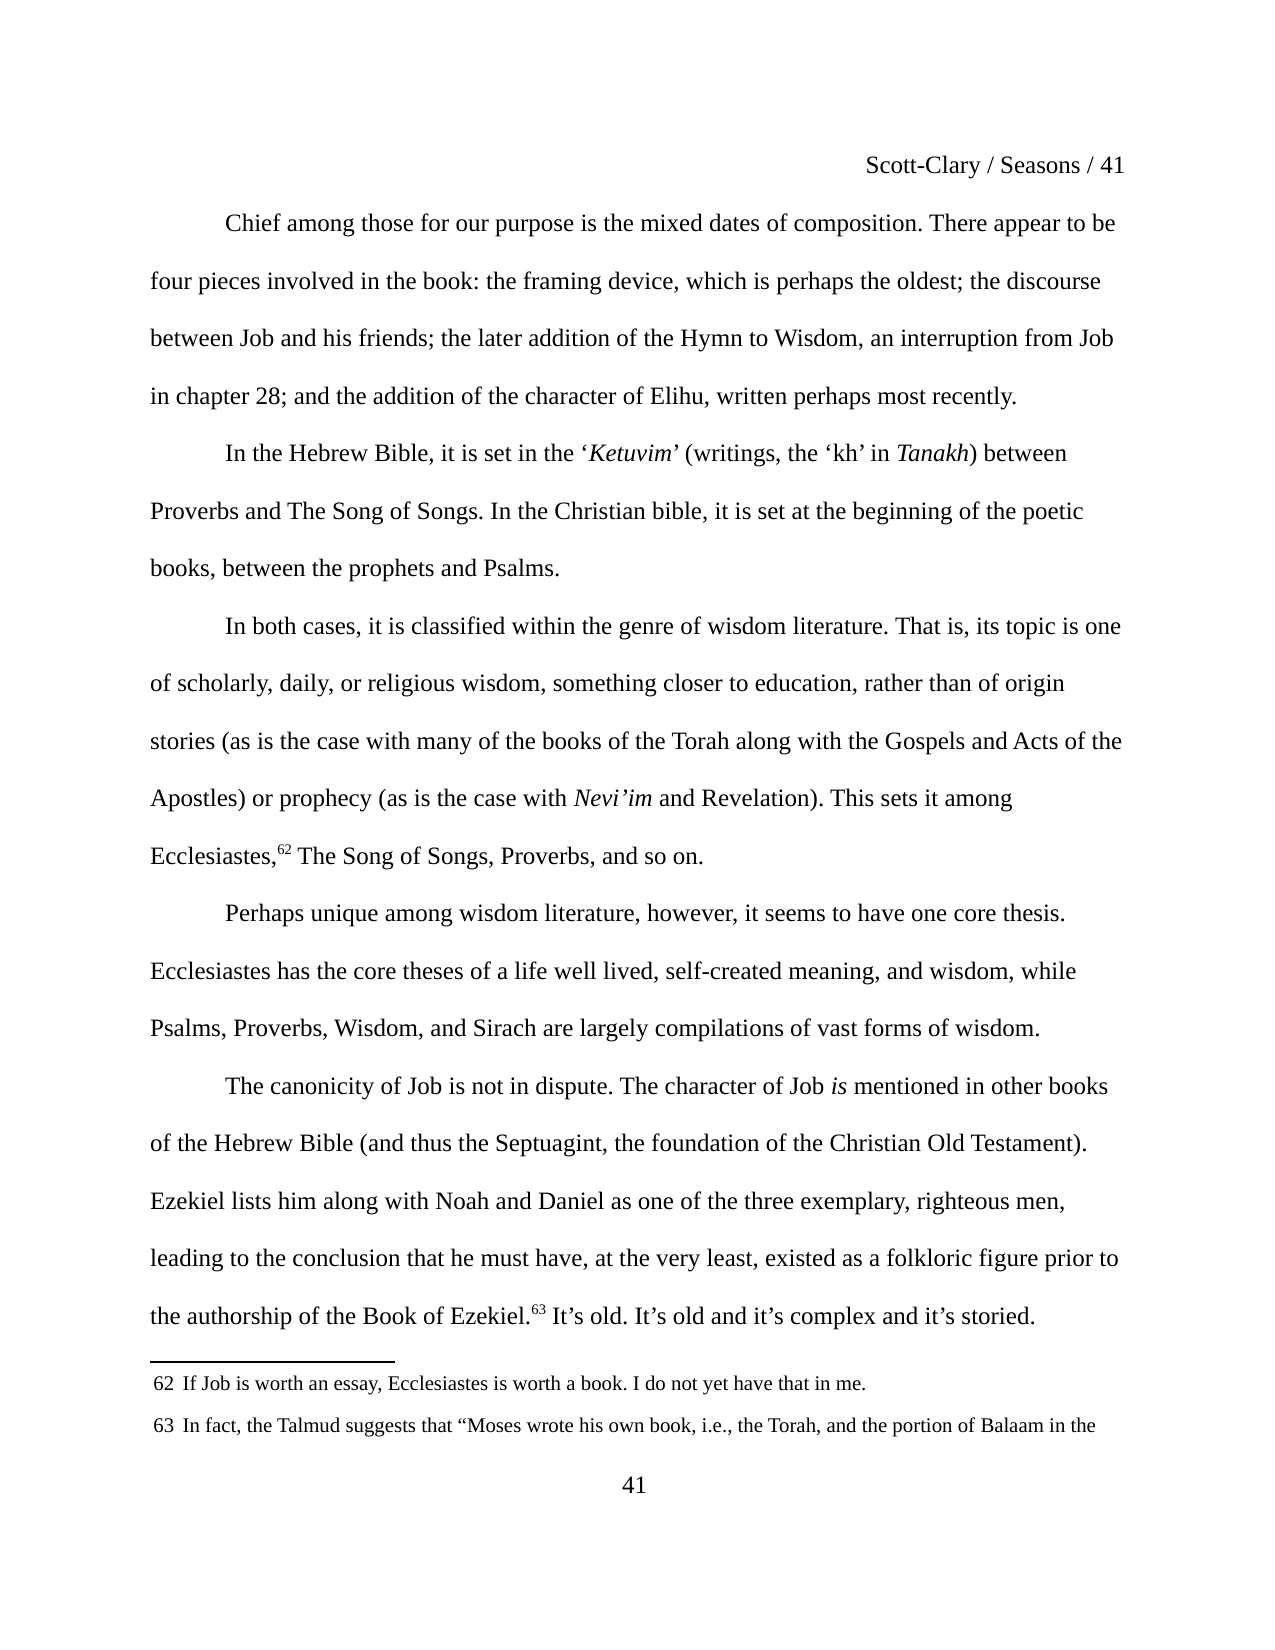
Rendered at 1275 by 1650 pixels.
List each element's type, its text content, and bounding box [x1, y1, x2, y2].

text In the Hebrew Bible, it is set in the ‘Ketuvim’ (writings, the ‘kh’ in Tanakh) between Proverbs and The Song of Songs. In the Christian bible, it is set at the beginning of the poetic books, between the prophets and Psalms. [150, 438, 1125, 582]
text In both cases, it is classified within the genre of wisdom literature. That is, its topic is one of scholarly, daily, or religious wisdom, something closer to education, rather than of origin stories (as is the case with many of the books of the Torah along with the Gospels and Acts of the Apostles) or prophecy (as is the case with Nevi’im and Revelation). This sets it among Ecclesiastes, The Song of Songs, Proverbs, and so on. [150, 611, 1125, 869]
text The canonicity of Job is not in dispute. The character of Job is mentioned in other books of the Hebrew Bible (and thus the Septuagint, the foundation of the Christian Old Testament). Ezekiel lists him along with Noah and Daniel as one of the three exemplary, righteous men, leading to the conclusion that he must have, at the very least, existed as a folkloric figure prior to the authorship of the Book of Ezekiel. It’s old. It’s old and it’s complex and it’s storied. [150, 1071, 1125, 1329]
text In fact, the Talmud suggests that “Moses wrote his own book, i.e., the Torah, and the portion of Balaam in the [150, 1410, 1125, 1440]
text Perhaps unique among wisdom literature, however, it seems to have one core thesis. Ecclesiastes has the core theses of a life well lived, self-created meaning, and wisdom, while Psalms, Proverbs, Wisdom, and Sirach are largely compilations of vast forms of wisdom. [150, 898, 1125, 1042]
text If Job is worth an essay, Ecclesiastes is worth a book. I do not yet have that in me. [150, 1368, 1125, 1398]
text Chief among those for our purpose is the mixed dates of composition. There appear to be four pieces involved in the book: the framing device, which is perhaps the oldest; the discourse between Job and his friends; the later addition of the Hymn to Wisdom, an interruption from Job in chapter 28; and the addition of the character of Elihu, written perhaps most recently. [150, 208, 1125, 409]
